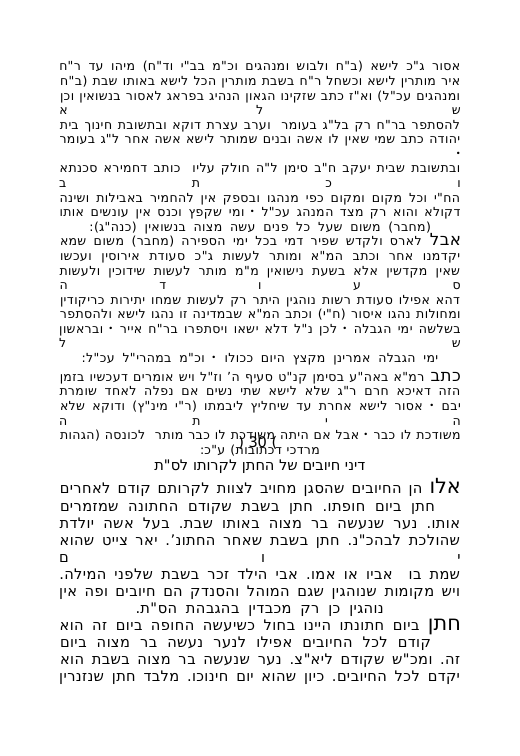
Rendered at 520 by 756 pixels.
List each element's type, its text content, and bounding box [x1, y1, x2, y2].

text דהא אפילו סעודת רשות נוהגין היתר רק לעשות שמחו יתירות כריקודין [59, 292, 461, 307]
text יקדם לכל החיובים. כיון שהוא יום חינוכו. מלבד חתן שנזנרין [59, 668, 461, 685]
text קודם לכל החיובים אפילו לנער נעשה בר מצוה ביום [59, 634, 461, 651]
text מרדכי דכתובות) ע"כ: [59, 442, 461, 457]
text דקולא והוא רק מצד המנהג עכ"ל • ומי שקפץ וכנס אין עונשים אותו [59, 205, 461, 219]
text יקדמנו אחר וכתב המ"א ומותר לעשות ג"כ סעודת אירוסין ועכשו [59, 249, 461, 263]
text חתן ביום חופתו. חתן בשבת שקודם החתונה שמזמרים [59, 498, 461, 515]
text ומנהגים עכ"ל) וא"ז כתב שזקינו הגאון הנהיג בפראג לאסור בנשואין וכן שלא [59, 88, 461, 117]
text דיני חיובים של החתן לקרותו לס"ת [59, 457, 461, 474]
text אבל לארס ולקדש שפיר דמי בכל ימי הספירה (מחבר) משום שמא [59, 234, 461, 249]
text אסור ג"כ לישא (ב"ח ולבוש ומנהגים וכ"מ בב"י וד"ח) מיהו עד ר"ח [59, 59, 461, 74]
text אלו הן החיובים שהסגן מחויב לצוות לקרותם קודם לאחרים [59, 474, 461, 498]
text (מחבר) משום שעל כל פנים עשה מצוה בנשואין (כנה"ג): [59, 219, 461, 234]
text יהודה כתב שמי שאין לו אשה ובנים שמותר לישא אשה אחר ל"ג בעומר • [59, 132, 461, 161]
text הח"י וכל מקום ומקום כפי מנהגו ובספק אין להחמיר באבילות ושינה [59, 190, 461, 205]
text זה. ומכ"ש שקודם ליא"צ. נער שנעשה בר מצוה בשבת הוא [59, 651, 461, 668]
text הזה דאיכא חרם ר"ג שלא לישא שתי נשים אם נפלה לאחד שומרת [59, 384, 461, 399]
text ובתשובת שבית יעקב ח"ב סימן ל"ה חולק עליו כותב דחמירא סכנתא וכתב [59, 161, 461, 190]
text שהולכת לבהכ"נ. חתן בשבת שאחר החתונ’. יאר צייט שהוא יום [59, 532, 461, 566]
text ומחולות נהגו איסור (ח"י) וכתב המ"א שבמדינה זו נהגו לישא ולהסתפר [59, 307, 461, 322]
text כתב רמ"א באה"ע בסימן קנ"ט סעיף ה’ וז"ל ויש אומרים דעכשיו בזמן [59, 369, 461, 384]
text אותו. נער שנעשה בר מצוה באותו שבת. בעל אשה יולדת [59, 515, 461, 532]
text נוהגין כן רק מכבדין בהגבהת הס"ת. [59, 600, 461, 617]
text חתן ביום חתונתו היינו בחול כשיעשה החופה ביום זה הוא [59, 617, 461, 634]
text יבם • אסור לישא אחרת עד שיחליץ ליבמתו (ר"י מינ"ץ) ודוקא שלא היתה [59, 399, 461, 428]
text להסתפר בר"ח רק בל"ג בעומר וערב עצרת דוקא ובתשובת חינוך בית [59, 117, 461, 132]
text בשלשה ימי הגבלה • לכן נ"ל דלא ישאו ויסתפרו בר"ח אייר • ובראשון של [59, 322, 461, 351]
text שאין מקדשין אלא בשעת נישואין מ"מ מותר לעשות שידוכין ולעשות סעודה [59, 263, 461, 292]
text שמת בו אביו או אמו. אבי הילד זכר בשבת שלפני המילה. [59, 566, 461, 583]
text ימי הגבלה אמרינן מקצץ היום ככולו • וכ"מ במהרי"ל עכ"ל: [59, 351, 461, 365]
text משודכת לו כבר • אבל אם היתה משודכת לו כבר מותר לכונסה (הגהות [59, 428, 461, 442]
text איר מותרין לישא וכשחל ר"ח בשבת מותרין הכל לישא באותו שבת (ב"ח [59, 74, 461, 88]
text ויש מקומות שנוהגין שגם המוהל והסנדק הם חיובים ופה אין [59, 583, 461, 600]
